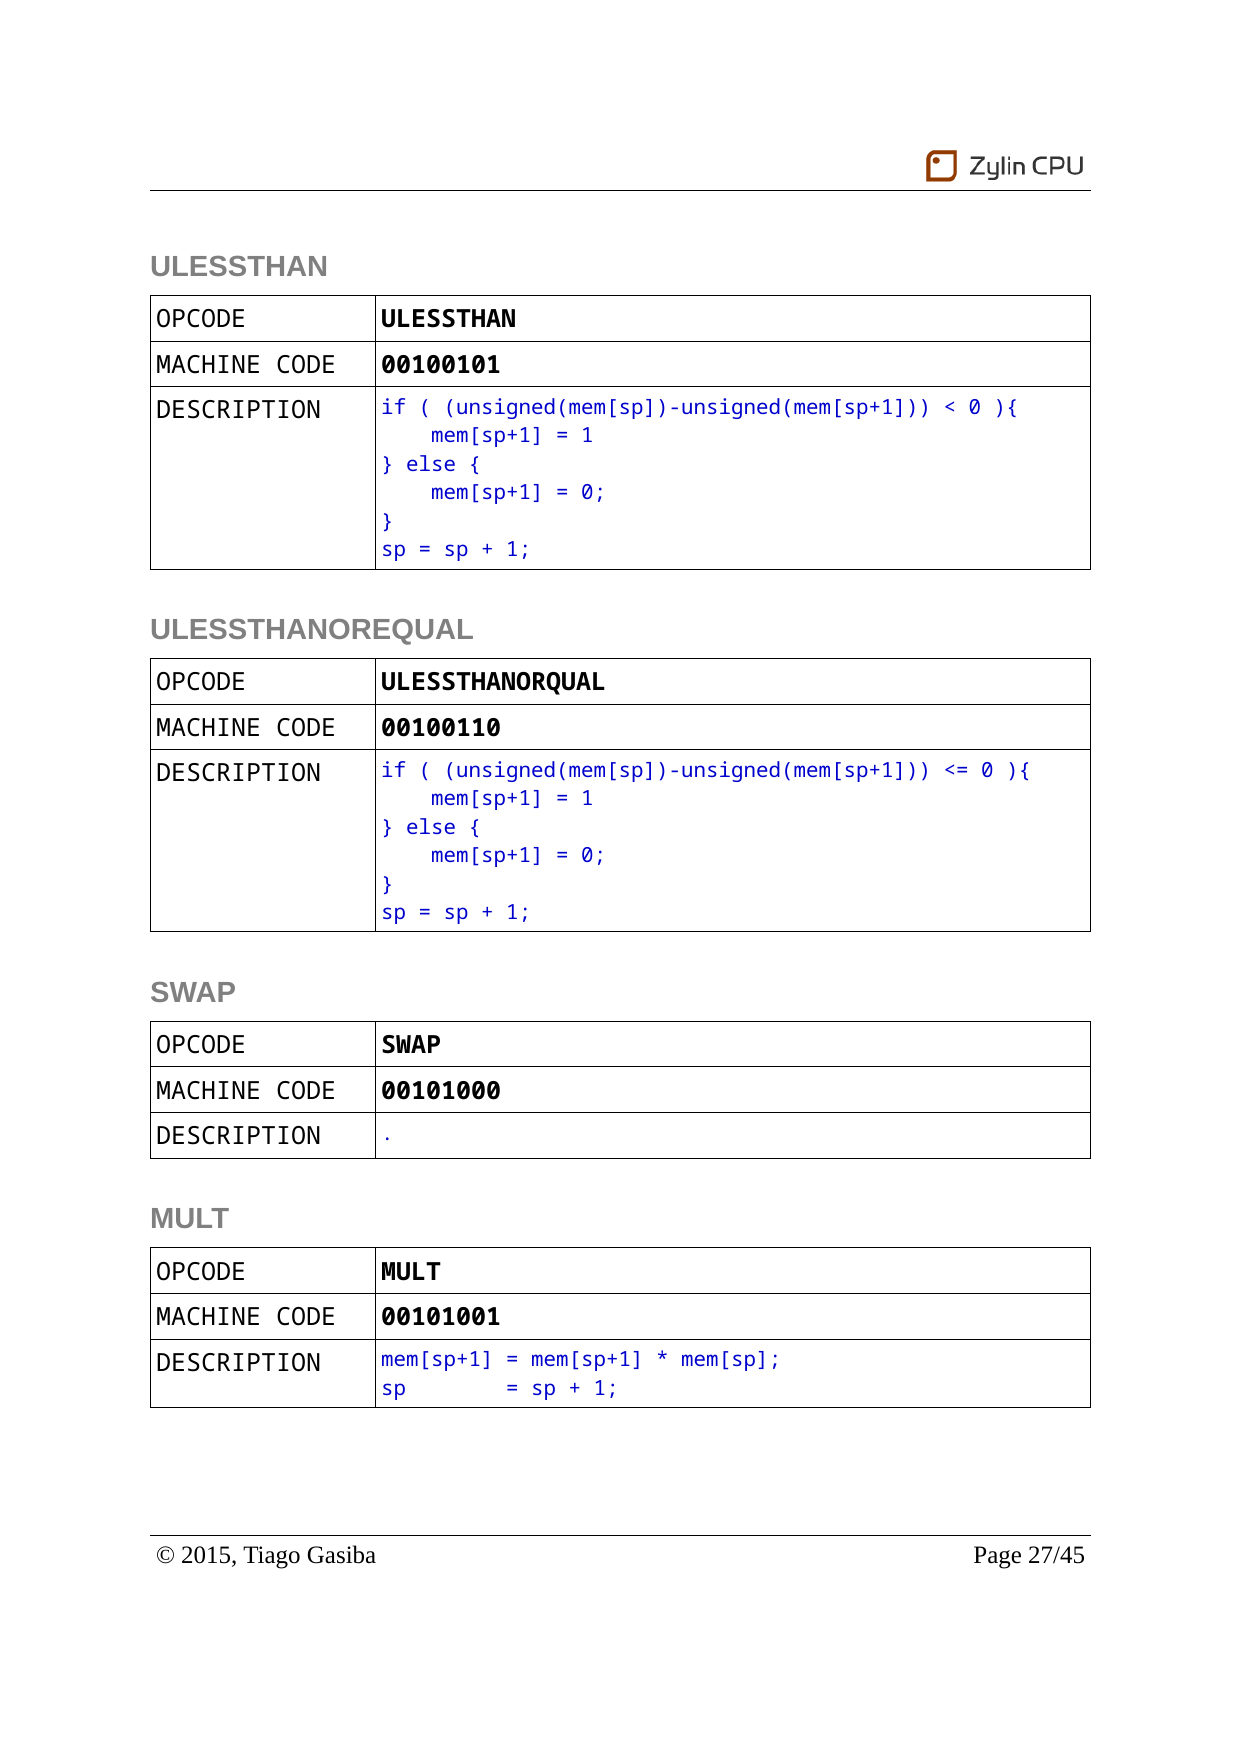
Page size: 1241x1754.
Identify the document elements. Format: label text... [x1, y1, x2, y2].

table_cell 00100101 [376, 342, 1090, 386]
table_header ULESSTHANORQUAL [376, 659, 1090, 704]
table_cell DESCRIPTION [151, 1113, 375, 1158]
table_header OPCODE [151, 1022, 375, 1066]
table_cell MACHINE CODE [151, 342, 375, 386]
table_header OPCODE [151, 296, 375, 341]
table_cell MACHINE CODE [151, 1067, 375, 1112]
table_cell mem[sp+1] = mem[sp+1] * mem[sp]; sp = sp + 1; [376, 1340, 1090, 1407]
table_cell 00100110 [376, 705, 1090, 749]
table_header SWAP [376, 1022, 1090, 1066]
table_cell if ( (unsigned(mem[sp])-unsigned(mem[sp+1])) < 0 ){ mem[sp+1] = 1 } else { mem[sp+1] = 0; } sp = sp + 1; [376, 387, 1090, 569]
subtitle ULESSTHAN [150, 249, 1091, 283]
subtitle ULESSTHANOREQUAL [150, 612, 1091, 646]
table_cell 00101001 [376, 1294, 1090, 1339]
table_header OPCODE [151, 1248, 375, 1293]
table_cell MACHINE CODE [151, 1294, 375, 1339]
table_cell . [376, 1113, 1090, 1158]
table_header MULT [376, 1248, 1090, 1293]
table_cell if ( (unsigned(mem[sp])-unsigned(mem[sp+1])) <= 0 ){ mem[sp+1] = 1 } else { mem[sp+1] = 0; } sp = sp + 1; [376, 750, 1090, 931]
subtitle MULT [150, 1201, 1091, 1235]
table_cell MACHINE CODE [151, 705, 375, 749]
table_header OPCODE [151, 659, 375, 704]
table_cell DESCRIPTION [151, 1340, 375, 1407]
table_header ULESSTHAN [376, 296, 1090, 341]
table_cell DESCRIPTION [151, 750, 375, 931]
picture [922, 148, 1151, 185]
table_cell 00101000 [376, 1067, 1090, 1112]
table_cell DESCRIPTION [151, 387, 375, 569]
subtitle SWAP [150, 975, 1091, 1008]
